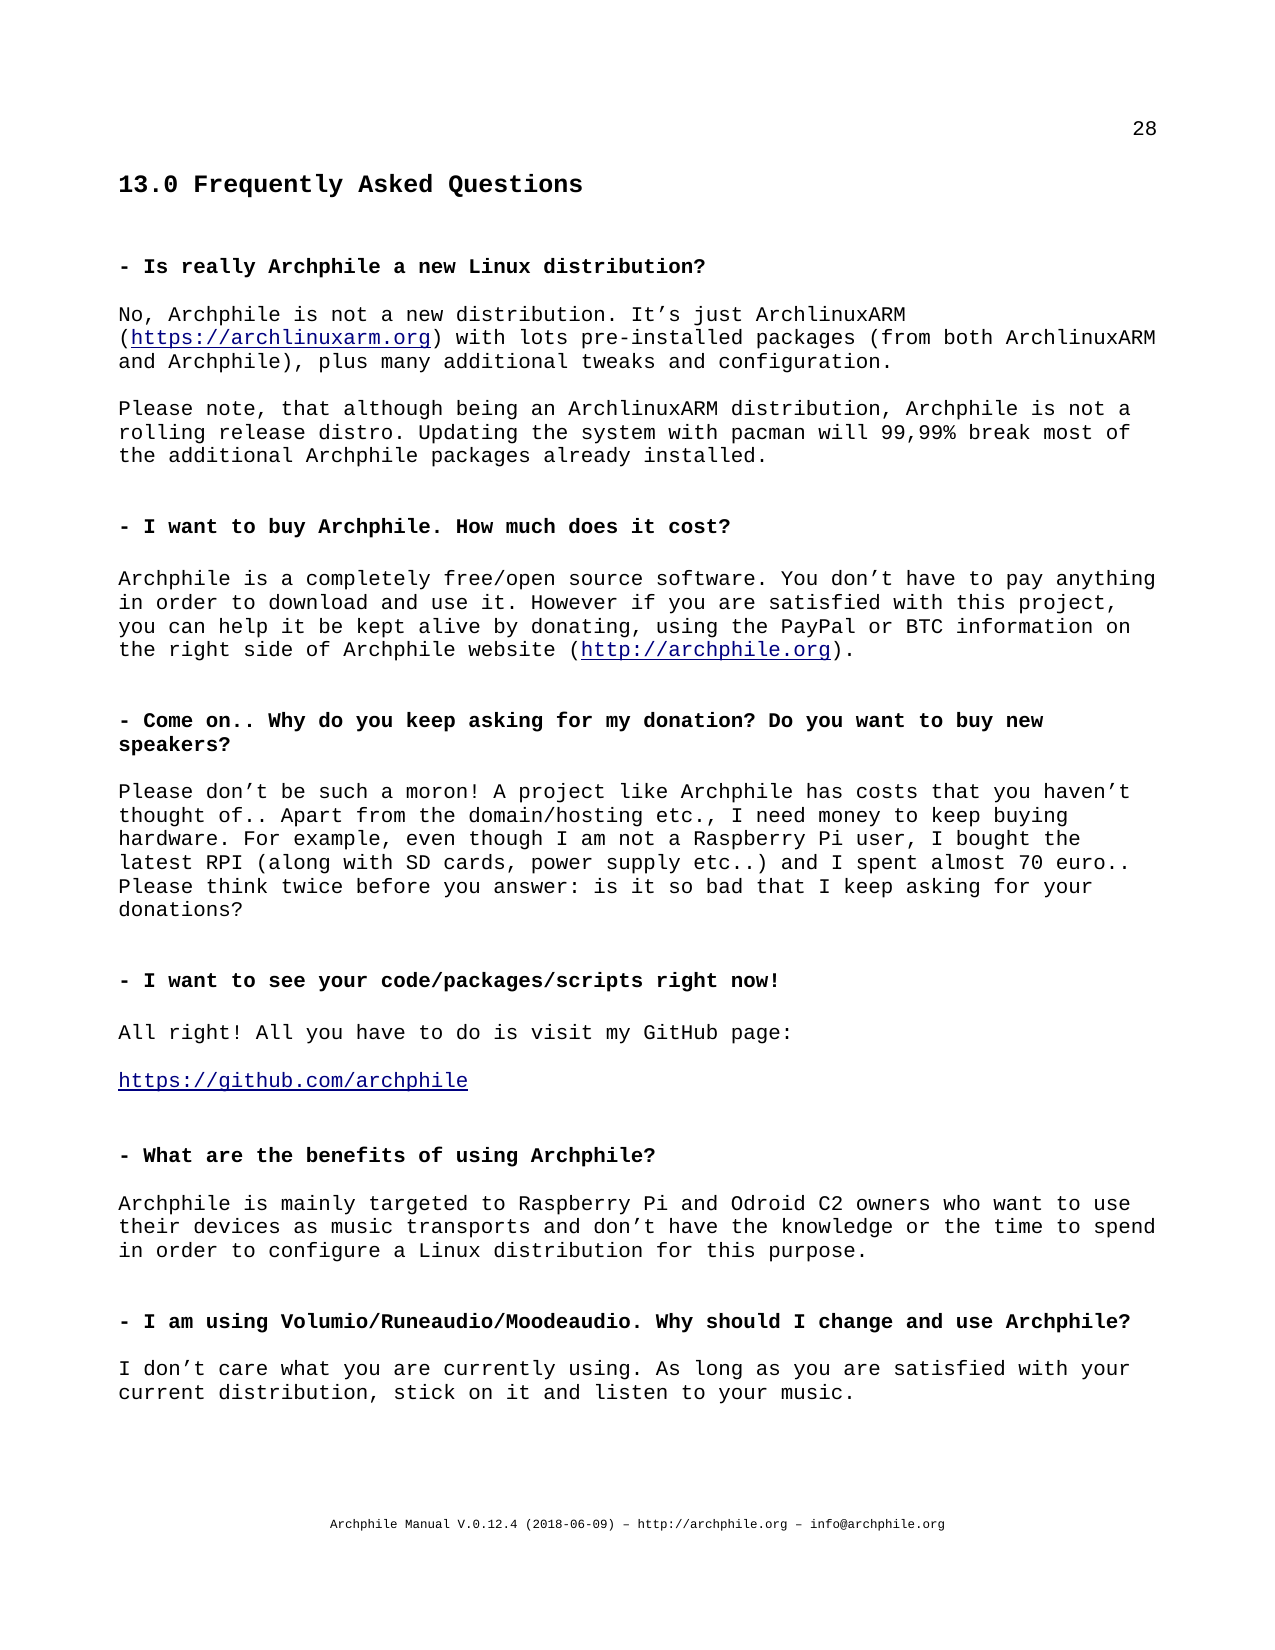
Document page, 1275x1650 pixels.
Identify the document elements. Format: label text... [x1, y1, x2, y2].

text - I want to see your code/packages/scripts right now! [118, 970, 1157, 994]
text I don’t care what you are currently using. As long as you are satisfied with your current distribution, stick on it and listen to your music. [118, 1358, 1157, 1405]
text All right! All you have to do is visit my GitHub page: [118, 1022, 1157, 1046]
text Archphile is mainly targeted to Raspberry Pi and Odroid C2 owners who want to use their devices as music transports and don’t have the knowledge or the time to spend in order to configure a Linux distribution for this purpose. [118, 1192, 1157, 1263]
text - I want to buy Archphile. How much does it cost? [118, 516, 1157, 540]
text - Come on.. Why do you keep asking for my donation? Do you want to buy new speakers? [118, 710, 1157, 757]
text Please note, that although being an ArchlinuxARM distribution, Archphile is not a rolling release distro. Updating the system with pacman will 99,99% break most of the additional Archphile packages already installed. [118, 398, 1157, 469]
text No, Archphile is not a new distribution. It’s just ArchlinuxARM (https://archlinuxarm.org) with lots pre-installed packages (from both ArchlinuxARM and Archphile), plus many additional tweaks and configuration. [118, 303, 1157, 374]
text - I am using Volumio/Runeaudio/Moodeaudio. Why should I change and use Archphile? [118, 1311, 1157, 1334]
text Archphile is a completely free/open source software. You don’t have to pay anything in order to download and use it. However if you are satisfied with this project, you can help it be kept alive by donating, using the PayPal or BTC information on the right side of Archphile website (http://archphile.org). [118, 568, 1157, 663]
text - Is really Archphile a new Linux distribution? [118, 256, 1157, 280]
text 13.0 Frequently Asked Questions [118, 171, 1157, 199]
text - What are the benefits of using Archphile? [118, 1145, 1157, 1169]
text https://github.com/archphile [118, 1069, 1157, 1093]
text Please don’t be such a moron! A project like Archphile has costs that you haven’t thought of.. Apart from the domain/hosting etc., I need money to keep buying hardware. For example, even though I am not a Raspberry Pi user, I bought the latest RPI (along with SD cards, power supply etc..) and I spent almost 70 euro.. Please think twice before you answer: is it so bad that I keep asking for your donations? [118, 781, 1157, 923]
